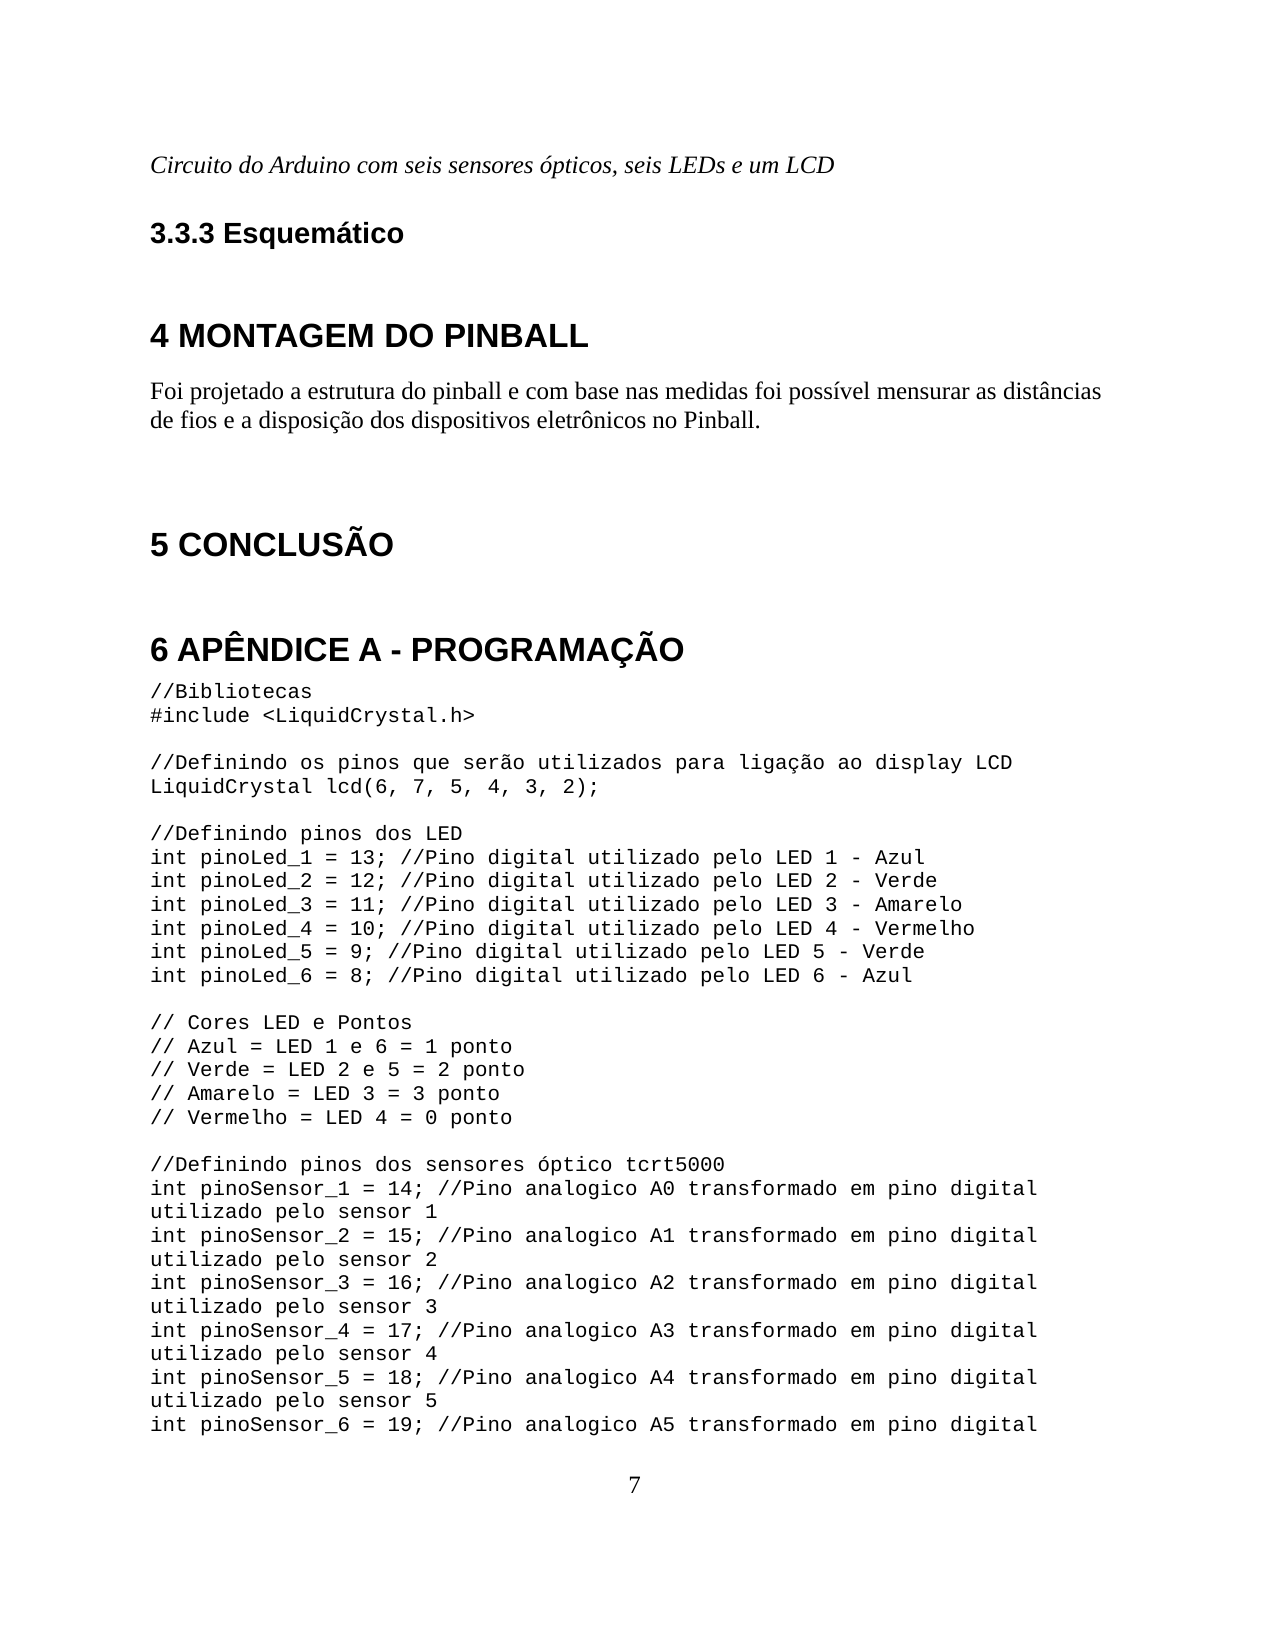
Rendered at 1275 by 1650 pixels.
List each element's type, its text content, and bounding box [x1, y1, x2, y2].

text int pinoLed_1 = 13; //Pino digital utilizado pelo LED 1 - Azul [150, 847, 1125, 870]
subtitle 3.3.3 Esquemático [150, 216, 1125, 250]
text int pinoSensor_4 = 17; //Pino analogico A3 transformado em pino digital utilizado pelo sensor 4 [150, 1319, 1125, 1367]
text int pinoSensor_2 = 15; //Pino analogico A1 transformado em pino digital utilizado pelo sensor 2 [150, 1225, 1125, 1272]
text int pinoLed_5 = 9; //Pino digital utilizado pelo LED 5 - Verde [150, 941, 1125, 965]
text int pinoSensor_6 = 19; //Pino analogico A5 transformado em pino digital [150, 1414, 1125, 1438]
text //Definindo pinos dos LED [150, 823, 1125, 847]
text Circuito do Arduino com seis sensores ópticos, seis LEDs e um LCD [150, 150, 1125, 179]
text LiquidCrystal lcd(6, 7, 5, 4, 3, 2); [150, 776, 1125, 799]
text int pinoLed_2 = 12; //Pino digital utilizado pelo LED 2 - Verde [150, 870, 1125, 894]
text int pinoSensor_3 = 16; //Pino analogico A2 transformado em pino digital utilizado pelo sensor 3 [150, 1272, 1125, 1319]
text // Azul = LED 1 e 6 = 1 ponto [150, 1036, 1125, 1059]
subtitle 6 APÊNDICE A - PROGRAMAÇÃO [150, 630, 1125, 669]
text // Cores LED e Pontos [150, 1012, 1125, 1036]
text // Verde = LED 2 e 5 = 2 ponto [150, 1059, 1125, 1083]
subtitle 4 MONTAGEM DO PINBALL [150, 316, 1125, 355]
subtitle 5 CONCLUSÃO [150, 525, 1125, 564]
text int pinoLed_4 = 10; //Pino digital utilizado pelo LED 4 - Vermelho [150, 918, 1125, 941]
text //Definindo pinos dos sensores óptico tcrt5000 [150, 1154, 1125, 1178]
text int pinoSensor_5 = 18; //Pino analogico A4 transformado em pino digital utilizado pelo sensor 5 [150, 1367, 1125, 1414]
text // Vermelho = LED 4 = 0 ponto [150, 1107, 1125, 1130]
text Foi projetado a estrutura do pinball e com base nas medidas foi possível mensurar as distâncias de fios e a disposição dos dispositivos eletrônicos no Pinball. [150, 376, 1125, 462]
text #include <LiquidCrystal.h> [150, 705, 1125, 728]
text //Definindo os pinos que serão utilizados para ligação ao display LCD [150, 752, 1125, 776]
text int pinoSensor_1 = 14; //Pino analogico A0 transformado em pino digital utilizado pelo sensor 1 [150, 1178, 1125, 1225]
text int pinoLed_3 = 11; //Pino digital utilizado pelo LED 3 - Amarelo [150, 894, 1125, 918]
text //Bibliotecas [150, 681, 1125, 705]
text int pinoLed_6 = 8; //Pino digital utilizado pelo LED 6 - Azul [150, 965, 1125, 988]
text // Amarelo = LED 3 = 3 ponto [150, 1083, 1125, 1107]
